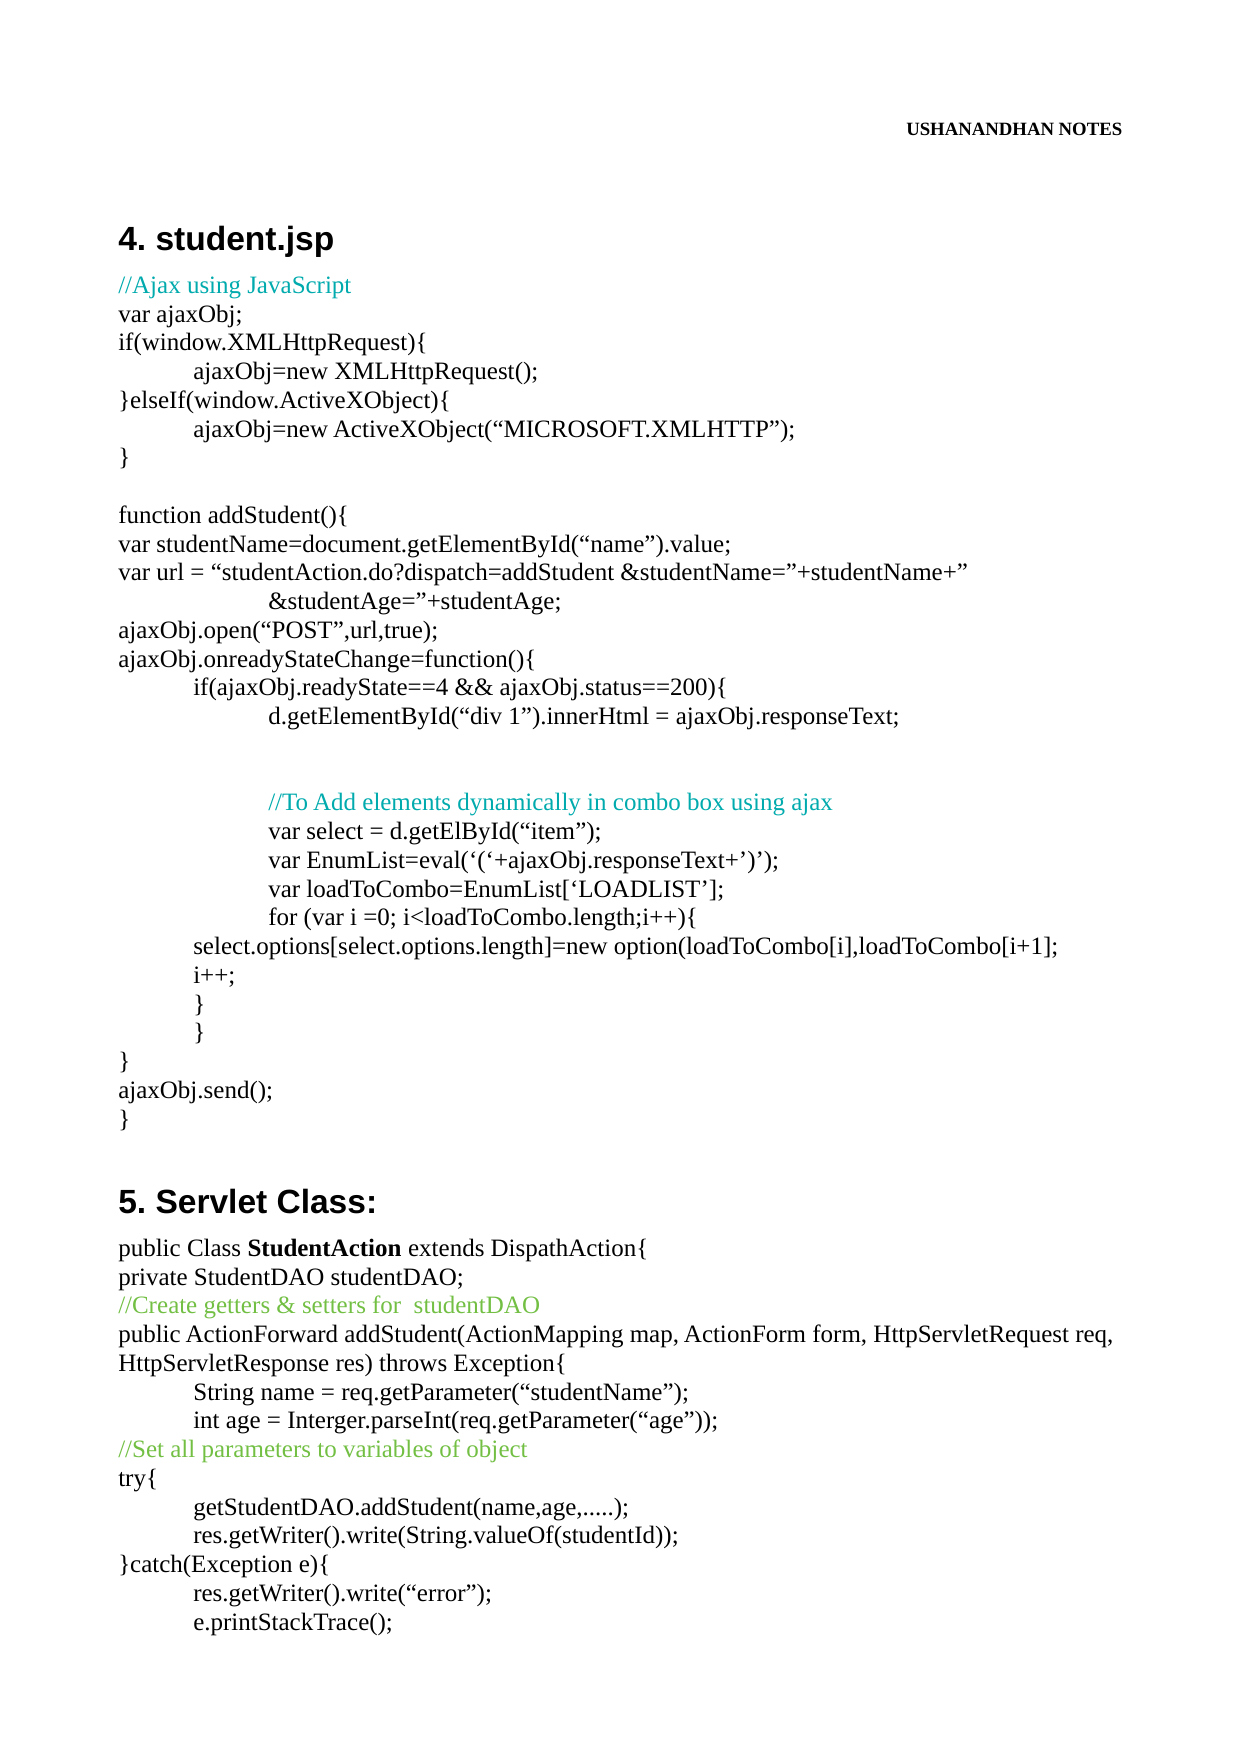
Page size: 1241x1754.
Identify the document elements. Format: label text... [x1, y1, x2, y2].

text i++; [118, 960, 1122, 989]
text ajaxObj.send(); [118, 1075, 1122, 1104]
text int age = Interger.parseInt(req.getParameter(“age”)); [118, 1406, 1122, 1434]
text for (var i =0; i<loadToCombo.length;i++){ [118, 902, 1122, 931]
text getStudentDAO.addStudent(name,age,.....); [118, 1492, 1122, 1521]
text }elseIf(window.ActiveXObject){ [118, 385, 1122, 414]
text res.getWriter().write(String.valueOf(studentId)); [118, 1521, 1122, 1549]
text var EnumList=eval(‘(‘+ajaxObj.responseText+’)’); [118, 845, 1122, 874]
text } [118, 1017, 1122, 1046]
text } [118, 989, 1122, 1017]
text private StudentDAO studentDAO; [118, 1262, 1122, 1291]
text }catch(Exception e){ [118, 1549, 1122, 1578]
text ajaxObj.open(“POST”,url,true); [118, 615, 1122, 644]
text e.printStackTrace(); [118, 1607, 1122, 1636]
text } [118, 1104, 1122, 1132]
text if(window.XMLHttpRequest){ [118, 327, 1122, 356]
text function addStudent(){ [118, 500, 1122, 529]
text public Class StudentAction extends DispathAction{ [118, 1233, 1122, 1262]
text } [118, 442, 1122, 471]
text var studentName=document.getElementById(“name”).value; [118, 529, 1122, 557]
text ajaxObj=new ActiveXObject(“MICROSOFT.XMLHTTP”); [118, 414, 1122, 442]
text try{ [118, 1463, 1122, 1492]
text ajaxObj.onreadyStateChange=function(){ [118, 644, 1122, 672]
subtitle 5. Servlet Class: [118, 1182, 1122, 1221]
text res.getWriter().write(“error”); [118, 1578, 1122, 1607]
text var loadToCombo=EnumList[‘LOADLIST’]; [118, 874, 1122, 902]
text //Create getters & setters for studentDAO [118, 1291, 1122, 1319]
text select.options[select.options.length]=new option(loadToCombo[i],loadToCombo[i+1]; [118, 931, 1122, 960]
text public ActionForward addStudent(ActionMapping map, ActionForm form, HttpServletRequest req, HttpServletResponse res) throws Exception{ [118, 1319, 1122, 1377]
text var select = d.getElById(“item”); [118, 816, 1122, 845]
subtitle 4. student.jsp [118, 219, 1122, 257]
text //Set all parameters to variables of object [118, 1434, 1122, 1463]
text //To Add elements dynamically in combo box using ajax [118, 787, 1122, 816]
text var url = “studentAction.do?dispatch=addStudent &studentName=”+studentName+” &studentAge=”+studentAge; [118, 557, 1122, 615]
text String name = req.getParameter(“studentName”); [118, 1377, 1122, 1406]
text var ajaxObj; [118, 299, 1122, 327]
text //Ajax using JavaScript [118, 270, 1122, 299]
text d.getElementById(“div 1”).innerHtml = ajaxObj.responseText; [118, 701, 1122, 730]
text ajaxObj=new XMLHttpRequest(); [118, 356, 1122, 385]
text if(ajaxObj.readyState==4 && ajaxObj.status==200){ [118, 672, 1122, 701]
text } [118, 1046, 1122, 1075]
